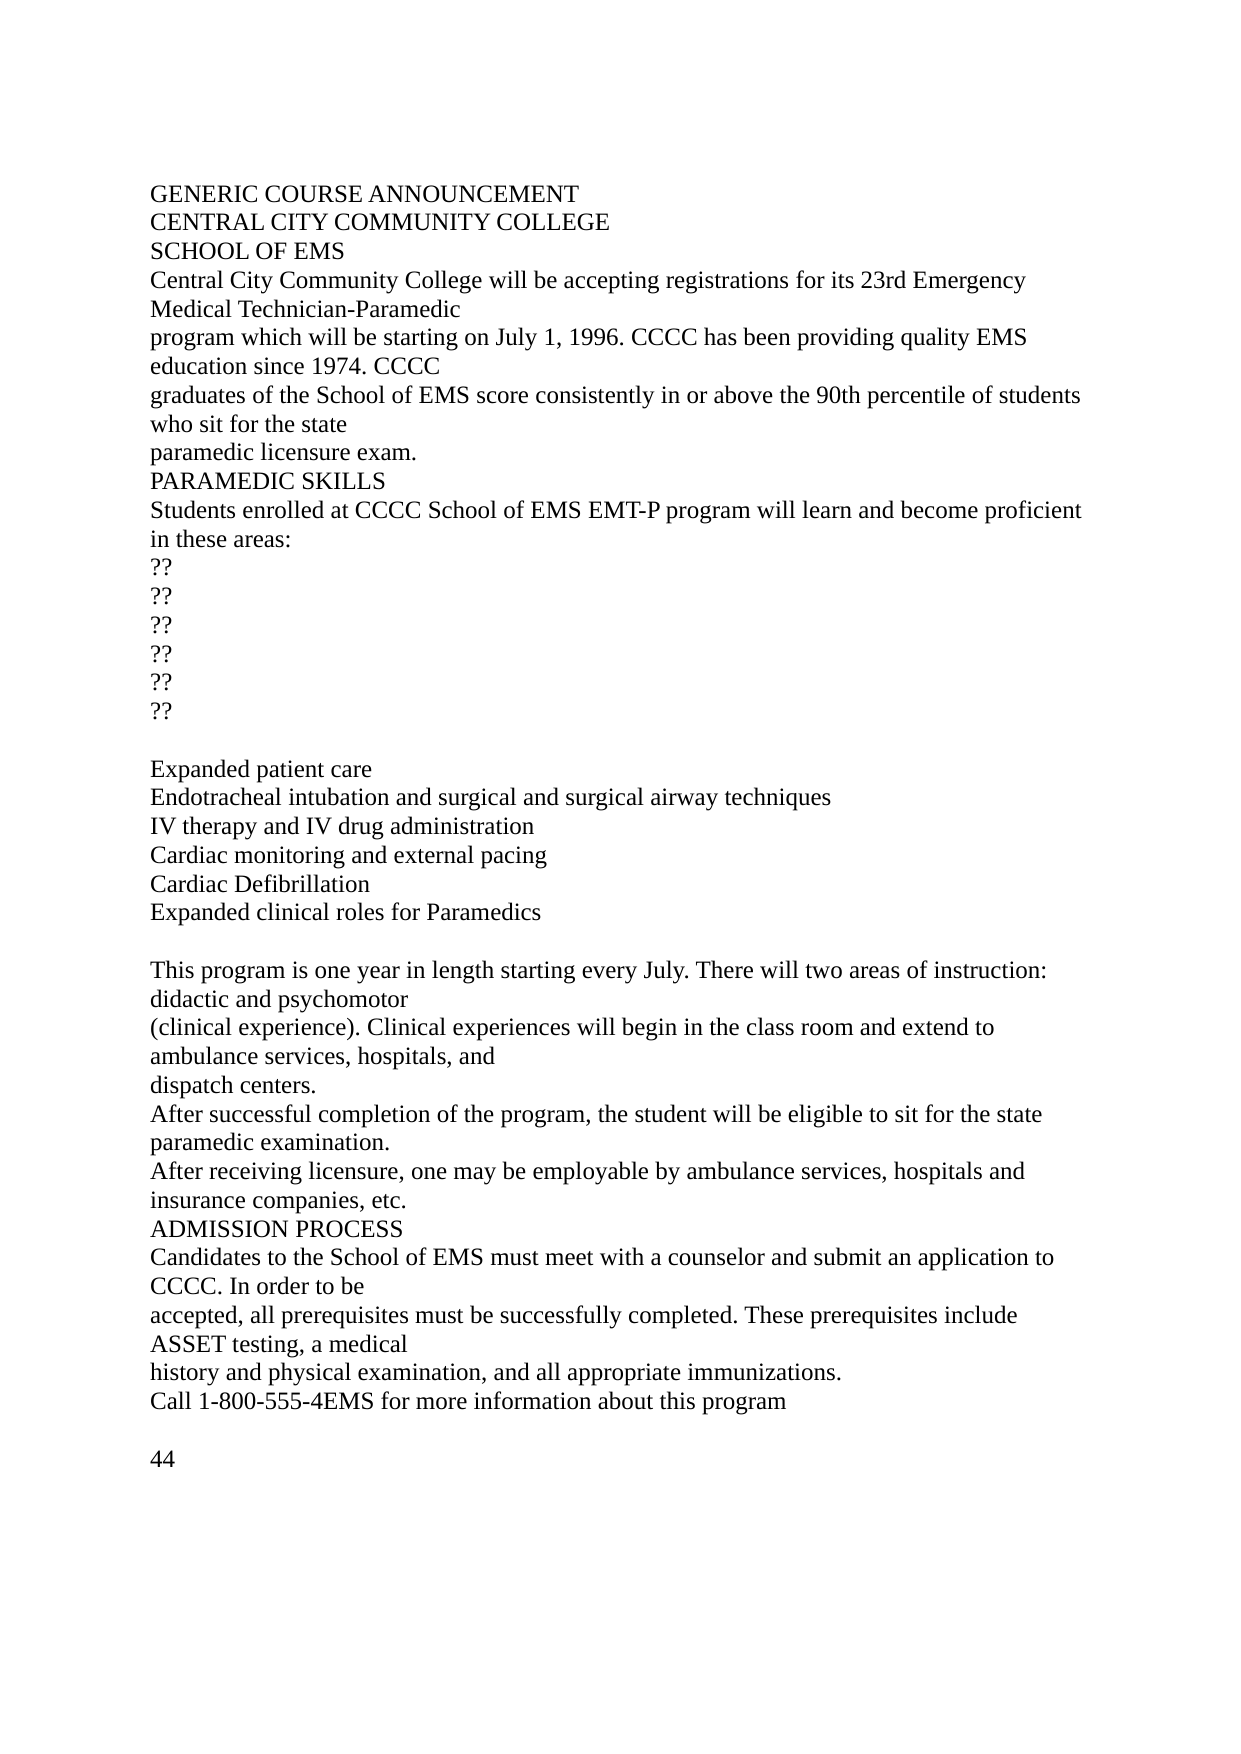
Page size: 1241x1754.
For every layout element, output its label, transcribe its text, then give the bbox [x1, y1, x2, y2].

text ?? [150, 696, 1090, 725]
text ?? [150, 610, 1090, 639]
text PARAMEDIC SKILLS [150, 466, 1090, 495]
text Cardiac Defibrillation [150, 869, 1090, 897]
text After successful completion of the program, the student will be eligible to sit for the state paramedic examination. [150, 1099, 1090, 1156]
text ?? [150, 552, 1090, 581]
text history and physical examination, and all appropriate immunizations. [150, 1357, 1090, 1386]
text ADMISSION PROCESS [150, 1214, 1090, 1242]
text After receiving licensure, one may be employable by ambulance services, hospitals and insurance companies, etc. [150, 1156, 1090, 1214]
text Endotracheal intubation and surgical and surgical airway techniques [150, 782, 1090, 811]
text accepted, all prerequisites must be successfully completed. These prerequisites include ASSET testing, a medical [150, 1300, 1090, 1357]
text paramedic licensure exam. [150, 437, 1090, 466]
text ?? [150, 639, 1090, 667]
text 44 [150, 1444, 1090, 1472]
text SCHOOL OF EMS [150, 236, 1090, 265]
text ?? [150, 581, 1090, 610]
text IV therapy and IV drug administration [150, 811, 1090, 840]
text Expanded patient care [150, 754, 1090, 782]
text Students enrolled at CCCC School of EMS EMT-P program will learn and become proficient in these areas: [150, 495, 1090, 552]
text GENERIC COURSE ANNOUNCEMENT [150, 179, 1090, 207]
text program which will be starting on July 1, 1996. CCCC has been providing quality EMS education since 1974. CCCC [150, 322, 1090, 380]
text Expanded clinical roles for Paramedics [150, 897, 1090, 926]
text (clinical experience). Clinical experiences will begin in the class room and extend to ambulance services, hospitals, and [150, 1012, 1090, 1070]
text ?? [150, 667, 1090, 696]
text This program is one year in length starting every July. There will two areas of instruction: didactic and psychomotor [150, 955, 1090, 1012]
text Call 1-800-555-4EMS for more information about this program [150, 1386, 1090, 1415]
text Cardiac monitoring and external pacing [150, 840, 1090, 869]
text Central City Community College will be accepting registrations for its 23rd Emergency Medical Technician-Paramedic [150, 265, 1090, 322]
text CENTRAL CITY COMMUNITY COLLEGE [150, 207, 1090, 236]
text dispatch centers. [150, 1070, 1090, 1099]
text graduates of the School of EMS score consistently in or above the 90th percentile of students who sit for the state [150, 380, 1090, 437]
text Candidates to the School of EMS must meet with a counselor and submit an application to CCCC. In order to be [150, 1242, 1090, 1300]
